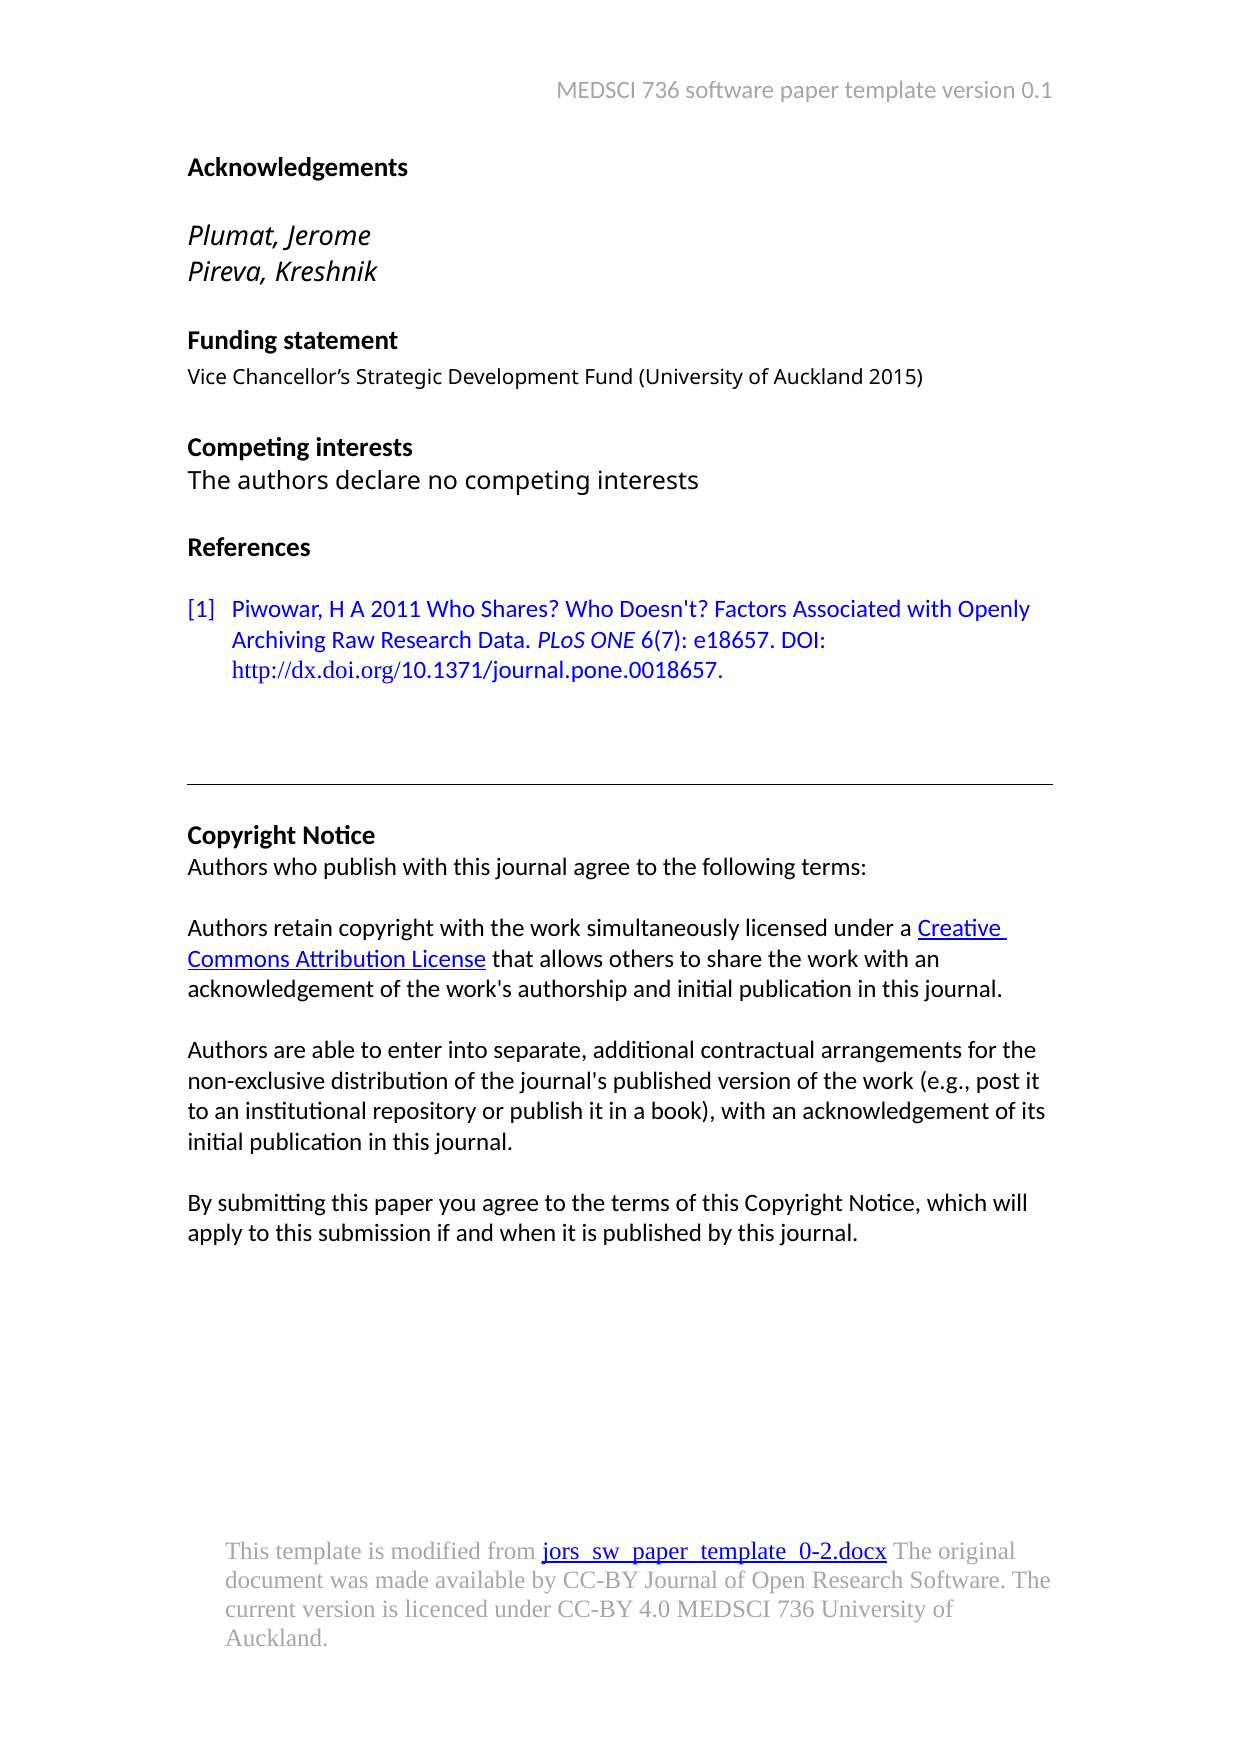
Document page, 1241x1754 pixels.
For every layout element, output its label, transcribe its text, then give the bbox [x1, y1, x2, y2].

text Funding statement [187, 323, 1053, 356]
text Authors are able to enter into separate, additional contractual arrangements for the non-exclusive distribution of the journal's published version of the work (e.g., post it to an institutional repository or publish it in a book), with an acknowledgement of its initial publication in this journal. [187, 1034, 1053, 1156]
text By submitting this paper you agree to the terms of this Copyright Notice, which will apply to this submission if and when it is published by this journal. [187, 1187, 1053, 1248]
text The authors declare no competing interests [187, 463, 1053, 497]
text Pireva, Kreshnik [187, 253, 1053, 290]
text Acknowledgements [187, 150, 1053, 183]
text Authors retain copyright with the work simultaneously licensed under a Creative Commons Attribution License that allows others to share the work with an acknowledgement of the work's authorship and initial publication in this journal. [187, 912, 1053, 1004]
text Copyright Notice [187, 818, 1053, 851]
text References [187, 530, 1053, 563]
text [1] Piwowar, H A 2011 Who Shares? Who Doesn't? Factors Associated with Openly Archiving Raw Research Data. PLoS ONE 6(7): e18657. DOI: http://dx.doi.org/10.1371/journal.pone.0018657. [187, 593, 1053, 685]
text Vice Chancellor’s Strategic Development Fund (University of Auckland 2015) [187, 362, 1053, 391]
text Plumat, Jerome [187, 216, 1053, 253]
text Authors who publish with this journal agree to the following terms: [187, 851, 1053, 882]
text Competing interests [187, 430, 1053, 463]
